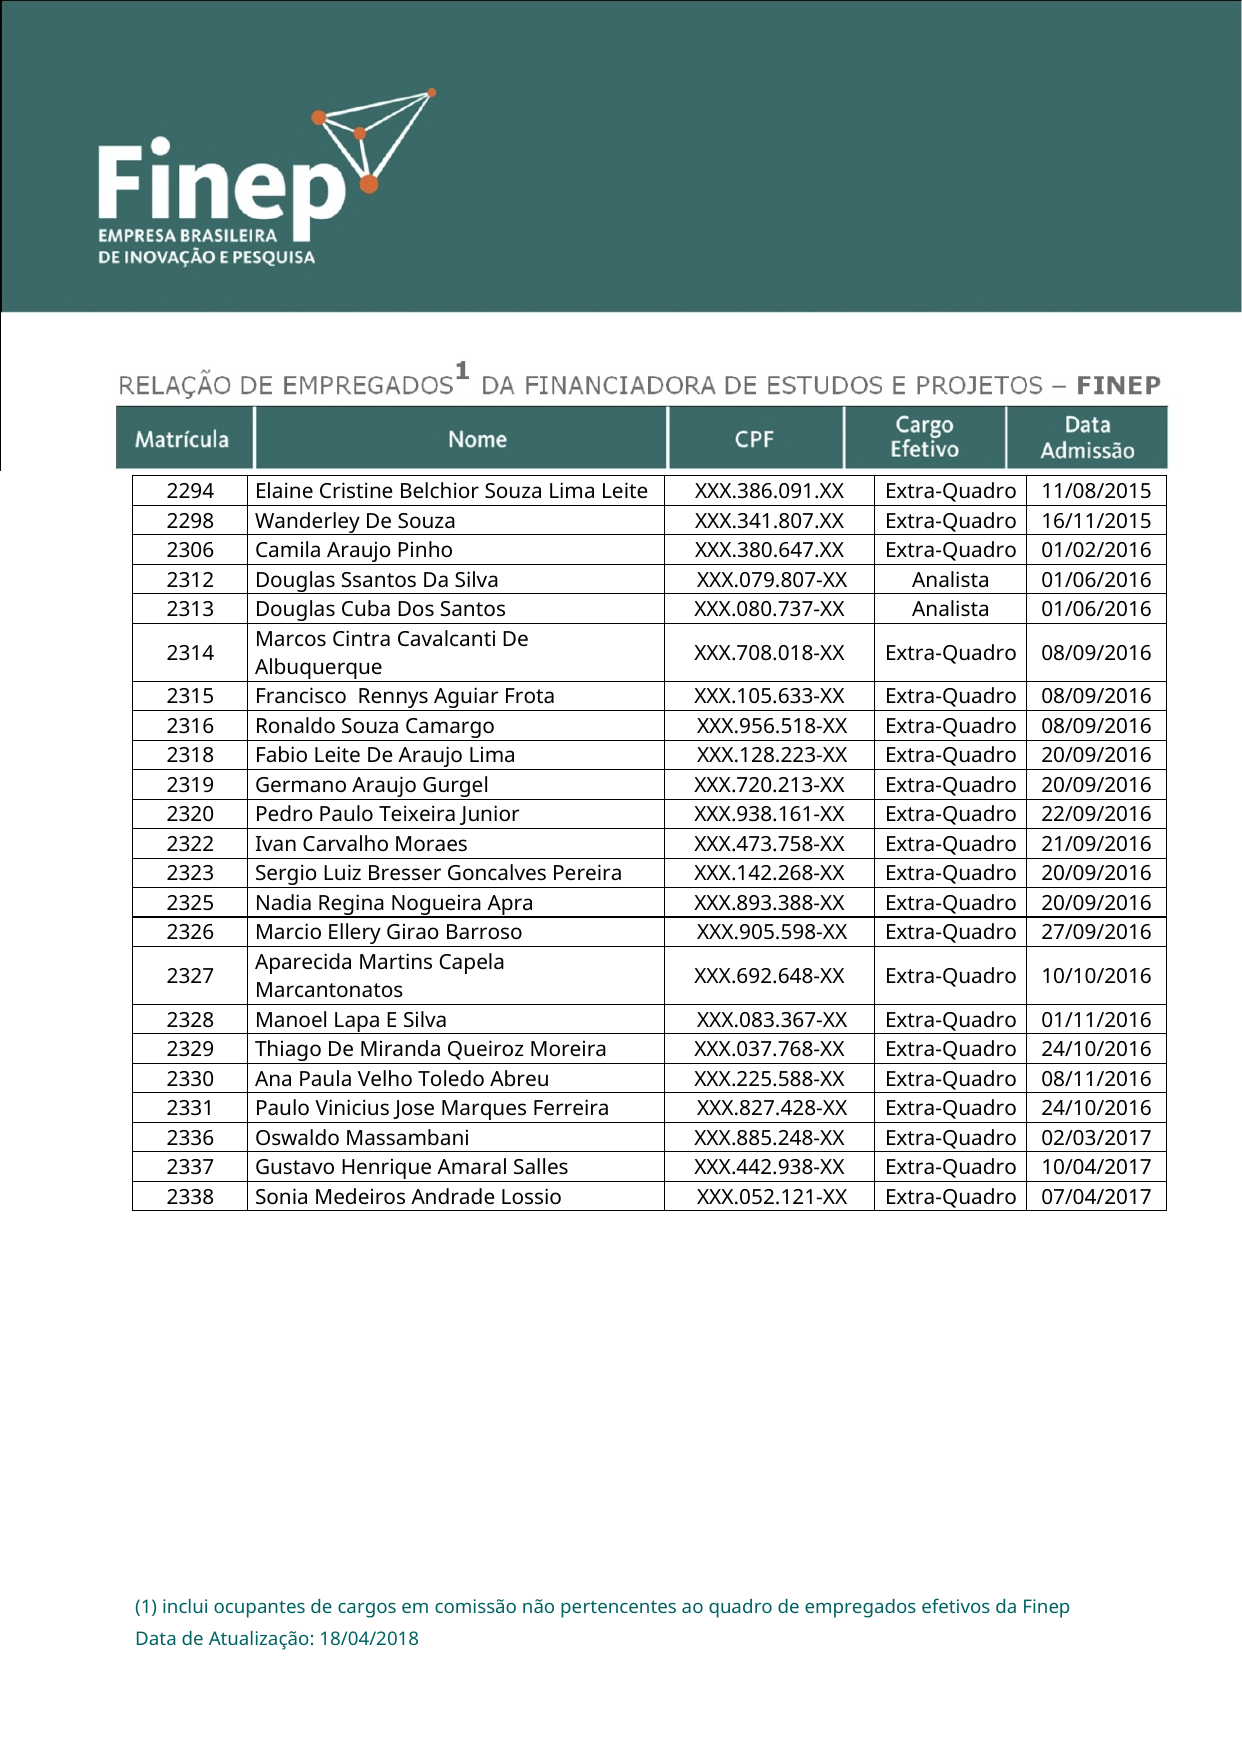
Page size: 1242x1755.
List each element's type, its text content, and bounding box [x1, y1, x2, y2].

table_cell 08/09/2016 [1027, 682, 1166, 710]
table_cell XXX.341.807.XX [665, 506, 874, 534]
table_cell 10/10/2016 [1027, 947, 1166, 1004]
table_cell Extra-Quadro [875, 947, 1026, 1004]
table_cell XXX.692.648-XX [665, 947, 874, 1004]
table_cell Extra-Quadro [875, 1093, 1026, 1122]
table_cell Pedro Paulo Teixeira Junior [248, 800, 664, 828]
table_cell 01/02/2016 [1027, 535, 1166, 564]
table_cell 10/04/2017 [1027, 1152, 1166, 1181]
table_cell XXX.225.588-XX [665, 1064, 874, 1092]
table_cell 2323 [133, 859, 247, 887]
table_cell 2298 [133, 506, 247, 534]
table_cell Francisco Rennys Aguiar Frota [248, 682, 664, 710]
table_cell XXX.142.268-XX [665, 859, 874, 887]
table_cell Analista [875, 594, 1026, 623]
table_cell 2314 [133, 624, 247, 681]
table_cell XXX.442.938-XX [665, 1152, 874, 1181]
table_cell Extra-Quadro [875, 624, 1026, 681]
table_cell 2338 [133, 1182, 247, 1210]
table_cell 2325 [133, 888, 247, 916]
table_cell Extra-Quadro [875, 888, 1026, 916]
table_cell 20/09/2016 [1027, 741, 1166, 769]
table_cell Manoel Lapa E Silva [248, 1005, 664, 1033]
table_cell 2294 [133, 476, 247, 505]
table_cell Ronaldo Souza Camargo [248, 711, 664, 739]
table_cell Extra-Quadro [875, 711, 1026, 739]
table_cell XXX.708.018-XX [665, 624, 874, 681]
table_cell Elaine Cristine Belchior Souza Lima Leite [248, 476, 664, 505]
table_cell Extra-Quadro [875, 476, 1026, 505]
table_cell Wanderley De Souza [248, 506, 664, 534]
table_cell 2320 [133, 800, 247, 828]
table_cell 21/09/2016 [1027, 829, 1166, 857]
table_cell Fabio Leite De Araujo Lima [248, 741, 664, 769]
table_cell XXX.128.223-XX [665, 741, 874, 769]
table_cell 08/11/2016 [1027, 1064, 1166, 1092]
table_cell Marcos Cintra Cavalcanti De Albuquerque [248, 624, 664, 681]
table_cell Extra-Quadro [875, 1034, 1026, 1063]
table_cell Sergio Luiz Bresser Goncalves Pereira [248, 859, 664, 887]
table_cell Extra-Quadro [875, 1152, 1026, 1181]
table_cell XXX.885.248-XX [665, 1123, 874, 1151]
table_cell 24/10/2016 [1027, 1034, 1166, 1063]
table_cell Sonia Medeiros Andrade Lossio [248, 1182, 664, 1210]
table_cell Extra-Quadro [875, 1123, 1026, 1151]
table_cell 2337 [133, 1152, 247, 1181]
table_cell Extra-Quadro [875, 1005, 1026, 1033]
table_cell XXX.720.213-XX [665, 770, 874, 798]
table_cell XXX.893.388-XX [665, 888, 874, 916]
table_cell Thiago De Miranda Queiroz Moreira [248, 1034, 664, 1063]
table_cell Extra-Quadro [875, 535, 1026, 564]
table_cell 2336 [133, 1123, 247, 1151]
table_cell XXX.827.428-XX [665, 1093, 874, 1122]
table_cell 01/11/2016 [1027, 1005, 1166, 1033]
table_cell 01/06/2016 [1027, 594, 1166, 623]
table_cell Germano Araujo Gurgel [248, 770, 664, 798]
table_cell 16/11/2015 [1027, 506, 1166, 534]
table_cell XXX.380.647.XX [665, 535, 874, 564]
table_cell XXX.052.121-XX [665, 1182, 874, 1210]
table_cell XXX.083.367-XX [665, 1005, 874, 1033]
table_cell 2312 [133, 565, 247, 593]
table_cell XXX.105.633-XX [665, 682, 874, 710]
table_cell Douglas Cuba Dos Santos [248, 594, 664, 623]
table_cell 27/09/2016 [1027, 918, 1166, 946]
table_cell XXX.079.807-XX [665, 565, 874, 593]
table_cell 2319 [133, 770, 247, 798]
table_cell 2328 [133, 1005, 247, 1033]
table_cell 2329 [133, 1034, 247, 1063]
table_cell 2318 [133, 741, 247, 769]
table_cell XXX.080.737-XX [665, 594, 874, 623]
table_cell Analista [875, 565, 1026, 593]
table_cell Extra-Quadro [875, 1064, 1026, 1092]
table_cell Extra-Quadro [875, 1182, 1026, 1210]
table_cell 2316 [133, 711, 247, 739]
table_cell XXX.473.758-XX [665, 829, 874, 857]
table_cell Extra-Quadro [875, 741, 1026, 769]
table_cell Marcio Ellery Girao Barroso [248, 918, 664, 946]
table_cell Aparecida Martins Capela Marcantonatos [248, 947, 664, 1004]
table_cell 11/08/2015 [1027, 476, 1166, 505]
table_cell Paulo Vinicius Jose Marques Ferreira [248, 1093, 664, 1122]
table_cell 08/09/2016 [1027, 711, 1166, 739]
table_cell Extra-Quadro [875, 506, 1026, 534]
table_cell Oswaldo Massambani [248, 1123, 664, 1151]
table_cell Extra-Quadro [875, 859, 1026, 887]
table_cell 2326 [133, 918, 247, 946]
table_cell Douglas Ssantos Da Silva [248, 565, 664, 593]
table_cell Extra-Quadro [875, 800, 1026, 828]
table_cell 2331 [133, 1093, 247, 1122]
table_cell 20/09/2016 [1027, 888, 1166, 916]
table_cell Nadia Regina Nogueira Apra [248, 888, 664, 916]
table_cell 22/09/2016 [1027, 800, 1166, 828]
table_cell Extra-Quadro [875, 918, 1026, 946]
table_cell Extra-Quadro [875, 682, 1026, 710]
table_cell 2313 [133, 594, 247, 623]
table_cell XXX.037.768-XX [665, 1034, 874, 1063]
table_cell XXX.956.518-XX [665, 711, 874, 739]
table_cell Extra-Quadro [875, 829, 1026, 857]
table_cell XXX.938.161-XX [665, 800, 874, 828]
table_cell 24/10/2016 [1027, 1093, 1166, 1122]
table_cell Gustavo Henrique Amaral Salles [248, 1152, 664, 1181]
table_cell 08/09/2016 [1027, 624, 1166, 681]
table_cell Camila Araujo Pinho [248, 535, 664, 564]
table_cell 20/09/2016 [1027, 770, 1166, 798]
table_cell Extra-Quadro [875, 770, 1026, 798]
table_cell XXX.905.598-XX [665, 918, 874, 946]
table_cell 2315 [133, 682, 247, 710]
table_cell 01/06/2016 [1027, 565, 1166, 593]
table_cell Ivan Carvalho Moraes [248, 829, 664, 857]
table_cell 20/09/2016 [1027, 859, 1166, 887]
table_cell 2330 [133, 1064, 247, 1092]
table_cell 2306 [133, 535, 247, 564]
table_cell 2327 [133, 947, 247, 1004]
table_cell 02/03/2017 [1027, 1123, 1166, 1151]
table_cell 07/04/2017 [1027, 1182, 1166, 1210]
table_cell XXX.386.091.XX [665, 476, 874, 505]
table_cell Ana Paula Velho Toledo Abreu [248, 1064, 664, 1092]
table_cell 2322 [133, 829, 247, 857]
